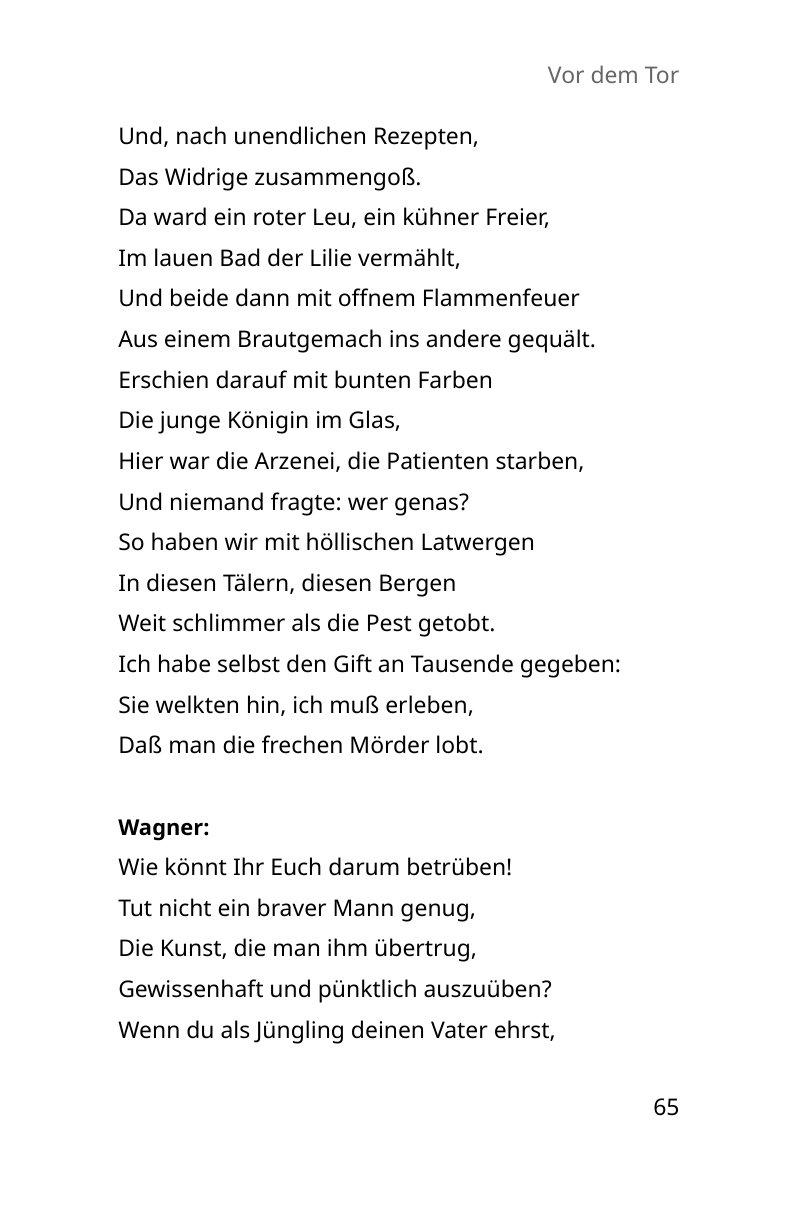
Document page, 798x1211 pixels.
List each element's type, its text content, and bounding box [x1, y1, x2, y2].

text Und, nach unendlichen Rezepten, Das Widrige zusammengoß. Da ward ein roter Leu, ein kühner Freier, Im lauen Bad der Lilie vermählt, Und beide dann mit offnem Flammenfeuer Aus einem Brautgemach ins andere gequält. Erschien darauf mit bunten Farben Die junge Königin im Glas, Hier war die Arzenei, die Patienten starben, Und niemand fragte: wer genas? So haben wir mit höllischen Latwergen In diesen Tälern, diesen Bergen Weit schlimmer als die Pest getobt. Ich habe selbst den Gift an Tausende gegeben: Sie welkten hin, ich muß erleben, Daß man die frechen Mörder lobt. [118, 120, 679, 760]
text Wagner: Wie könnt Ihr Euch darum betrüben! Tut nicht ein braver Mann genug, Die Kunst, die man ihm übertrug, Gewissenhaft und pünktlich auszuüben? Wenn du als Jüngling deinen Vater ehrst, [118, 787, 679, 1045]
